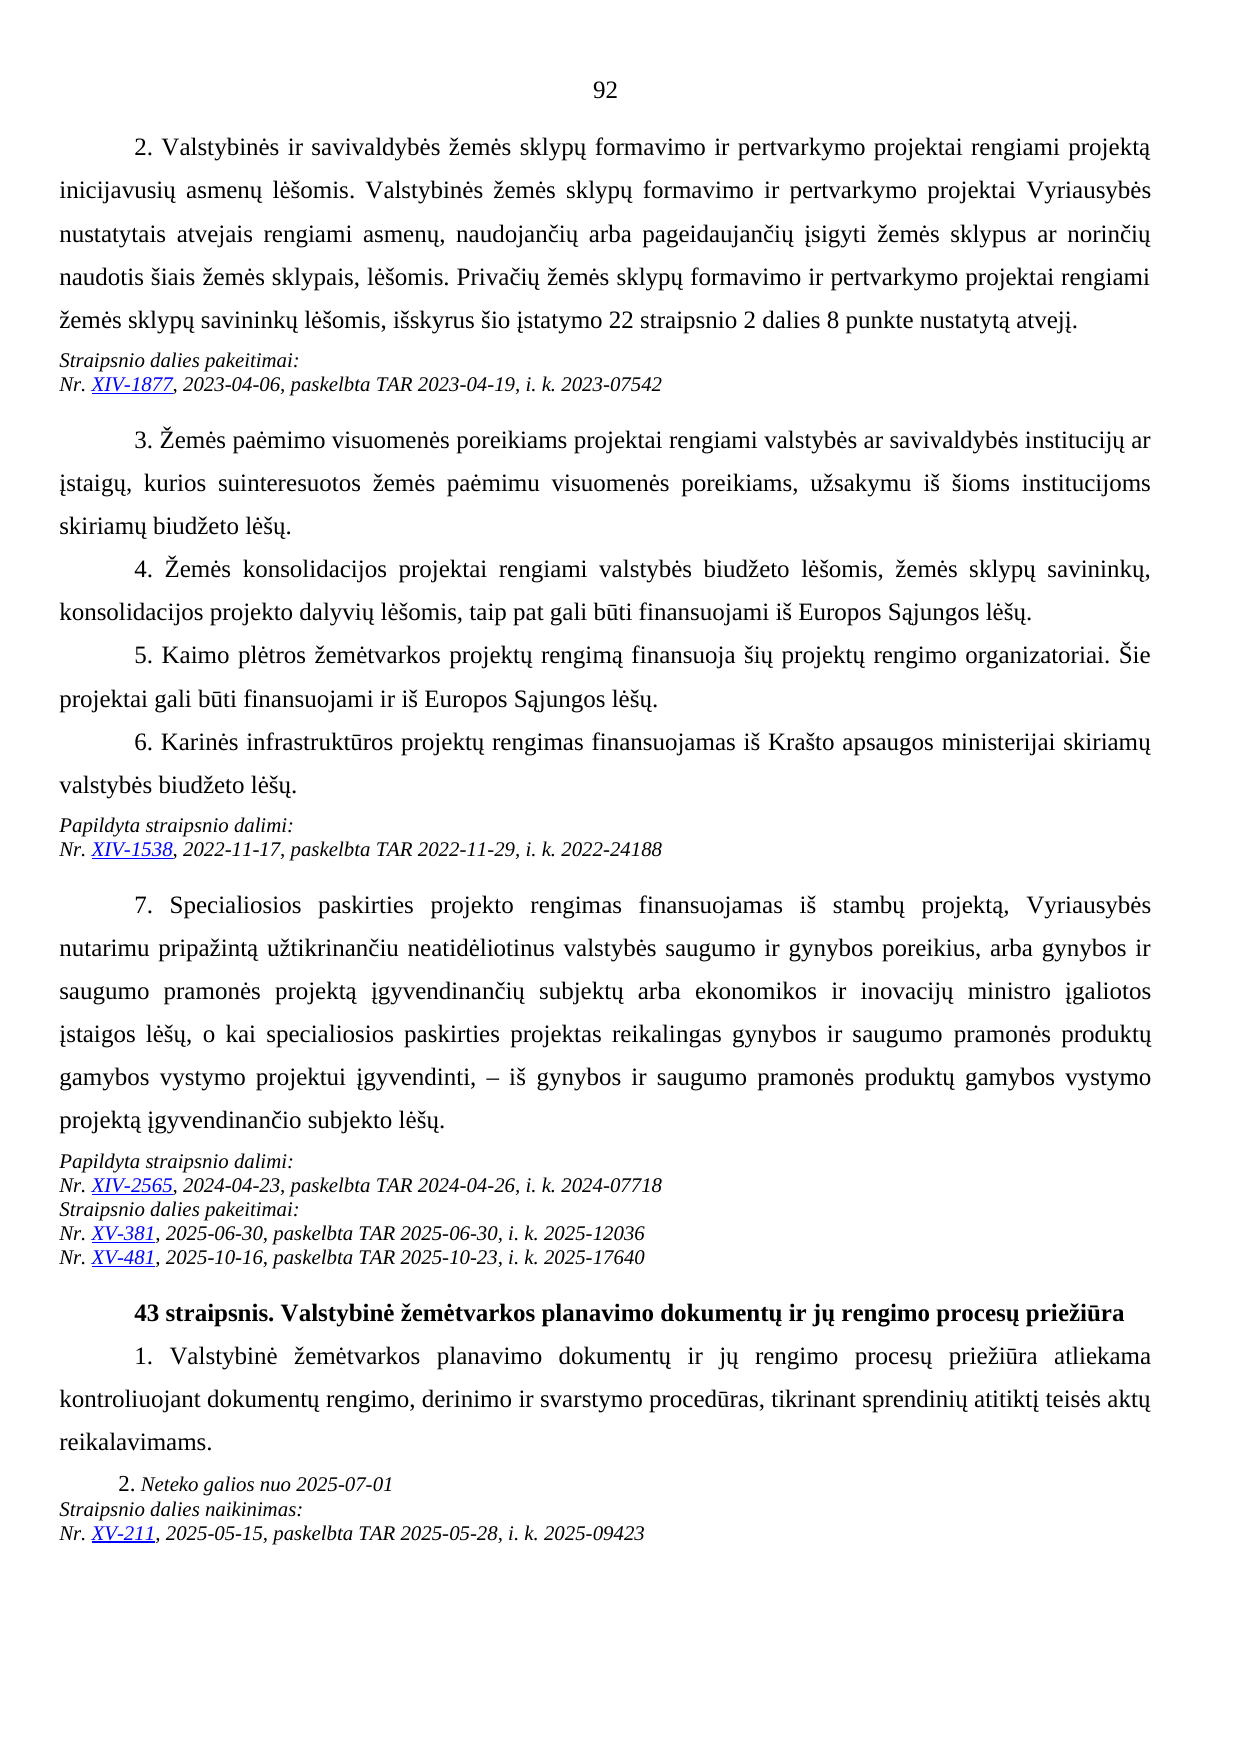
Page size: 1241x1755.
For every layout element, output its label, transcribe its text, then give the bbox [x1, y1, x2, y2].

text Nr. XIV-1538, 2022-11-17, paskelbta TAR 2022-11-29, i. k. 2022-24188 [59, 837, 1152, 861]
text 43 straipsnis. Valstybinė žemėtvarkos planavimo dokumentų ir jų rengimo procesų priežiūra [134, 1298, 1152, 1327]
text 7. Specialiosios paskirties projekto rengimas finansuojamas iš stambų projektą, Vyriausybės nutarimu pripažintą užtikrinančiu neatidėliotinus valstybės saugumo ir gynybos poreikius, arba gynybos ir saugumo pramonės projektą įgyvendinančių subjektų arba ekonomikos ir inovacijų ministro įgaliotos įstaigos lėšų, o kai specialiosios paskirties projektas reikalingas gynybos ir saugumo pramonės produktų gamybos vystymo projektui įgyvendinti, – iš gynybos ir saugumo pramonės produktų gamybos vystymo projektą įgyvendinančio subjekto lėšų. [59, 890, 1152, 1134]
text Papildyta straipsnio dalimi: [59, 1149, 1152, 1173]
text Straipsnio dalies pakeitimai: [59, 1197, 1152, 1221]
text 1. Valstybinė žemėtvarkos planavimo dokumentų ir jų rengimo procesų priežiūra atliekama kontroliuojant dokumentų rengimo, derinimo ir svarstymo procedūras, tikrinant sprendinių atitiktį teisės aktų reikalavimams. [59, 1341, 1152, 1456]
text 2. Valstybinės ir savivaldybės žemės sklypų formavimo ir pertvarkymo projektai rengiami projektą inicijavusių asmenų lėšomis. Valstybinės žemės sklypų formavimo ir pertvarkymo projektai Vyriausybės nustatytais atvejais rengiami asmenų, naudojančių arba pageidaujančių įsigyti žemės sklypus ar norinčių naudotis šiais žemės sklypais, lėšomis. Privačių žemės sklypų formavimo ir pertvarkymo projektai rengiami žemės sklypų savininkų lėšomis, išskyrus šio įstatymo 22 straipsnio 2 dalies 8 punkte nustatytą atvejį. [59, 132, 1152, 334]
text Straipsnio dalies pakeitimai: [59, 348, 1152, 372]
text Nr. XIV-1877, 2023-04-06, paskelbta TAR 2023-04-19, i. k. 2023-07542 [59, 372, 1152, 396]
text Straipsnio dalies naikinimas: [59, 1497, 1152, 1521]
text Nr. XV-381, 2025-06-30, paskelbta TAR 2025-06-30, i. k. 2025-12036 [59, 1221, 1152, 1245]
text Nr. XIV-2565, 2024-04-23, paskelbta TAR 2024-04-26, i. k. 2024-07718 [59, 1173, 1152, 1197]
text 6. Karinės infrastruktūros projektų rengimas finansuojamas iš Krašto apsaugos ministerijai skiriamų valstybės biudžeto lėšų. [59, 727, 1152, 799]
text 4. Žemės konsolidacijos projektai rengiami valstybės biudžeto lėšomis, žemės sklypų savininkų, konsolidacijos projekto dalyvių lėšomis, taip pat gali būti finansuojami iš Europos Sąjungos lėšų. [59, 554, 1152, 626]
text 5. Kaimo plėtros žemėtvarkos projektų rengimą finansuoja šių projektų rengimo organizatoriai. Šie projektai gali būti finansuojami ir iš Europos Sąjungos lėšų. [59, 641, 1152, 712]
text 2. Neteko galios nuo 2025-07-01 [59, 1470, 1152, 1497]
text Papildyta straipsnio dalimi: [59, 813, 1152, 837]
text Nr. XV-481, 2025-10-16, paskelbta TAR 2025-10-23, i. k. 2025-17640 [59, 1245, 1152, 1269]
text 3. Žemės paėmimo visuomenės poreikiams projektai rengiami valstybės ar savivaldybės institucijų ar įstaigų, kurios suinteresuotos žemės paėmimu visuomenės poreikiams, užsakymu iš šioms institucijoms skiriamų biudžeto lėšų. [59, 425, 1152, 540]
text Nr. XV-211, 2025-05-15, paskelbta TAR 2025-05-28, i. k. 2025-09423 [59, 1521, 1152, 1545]
